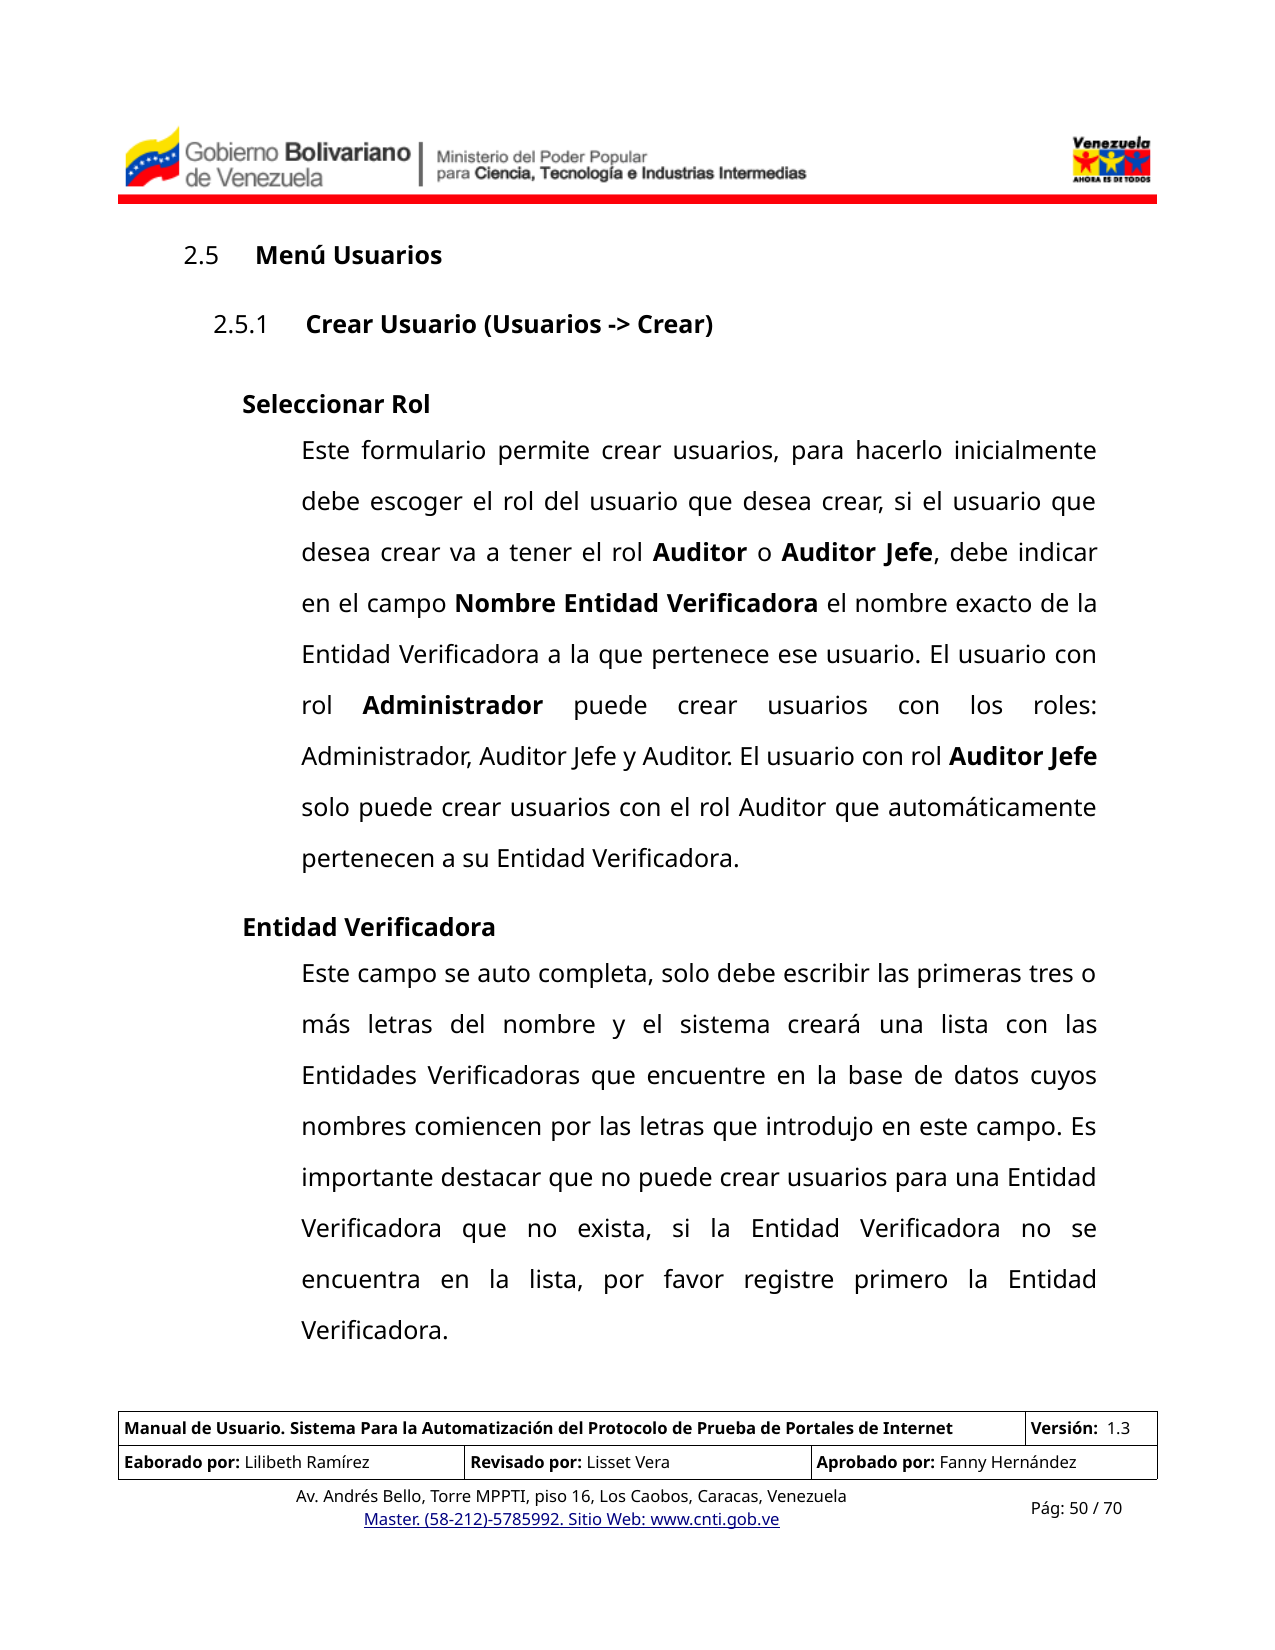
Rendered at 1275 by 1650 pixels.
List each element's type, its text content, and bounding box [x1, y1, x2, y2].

text Este formulario permite crear usuarios, para hacerlo inicialmente debe escoger el rol del usuario que desea crear, si el usuario que desea crear va a tener el rol Auditor o Auditor Jefe, debe indicar en el campo Nombre Entidad Verificadora el nombre exacto de la Entidad Verificadora a la que pertenece ese usuario. El usuario con rol Administrador puede crear usuarios con los roles: Administrador, Auditor Jefe y Auditor. El usuario con rol Auditor Jefe solo puede crear usuarios con el rol Auditor que automáticamente pertenecen a su Entidad Verificadora. [301, 433, 1098, 875]
subtitle Seleccionar Rol [242, 387, 1157, 421]
picture [118, 118, 1157, 204]
subtitle Menú Usuarios [118, 238, 1157, 272]
subtitle Entidad Verificadora [242, 910, 1157, 944]
text Este campo se auto completa, solo debe escribir las primeras tres o más letras del nombre y el sistema creará una lista con las Entidades Verificadoras que encuentre en la base de datos cuyos nombres comiencen por las letras que introdujo en este campo. Es importante destacar que no puede crear usuarios para una Entidad Verificadora que no exista, si la Entidad Verificadora no se encuentra en la lista, por favor registre primero la Entidad Verificadora. [301, 956, 1098, 1347]
subtitle Crear Usuario (Usuarios -> Crear) [118, 306, 1157, 340]
